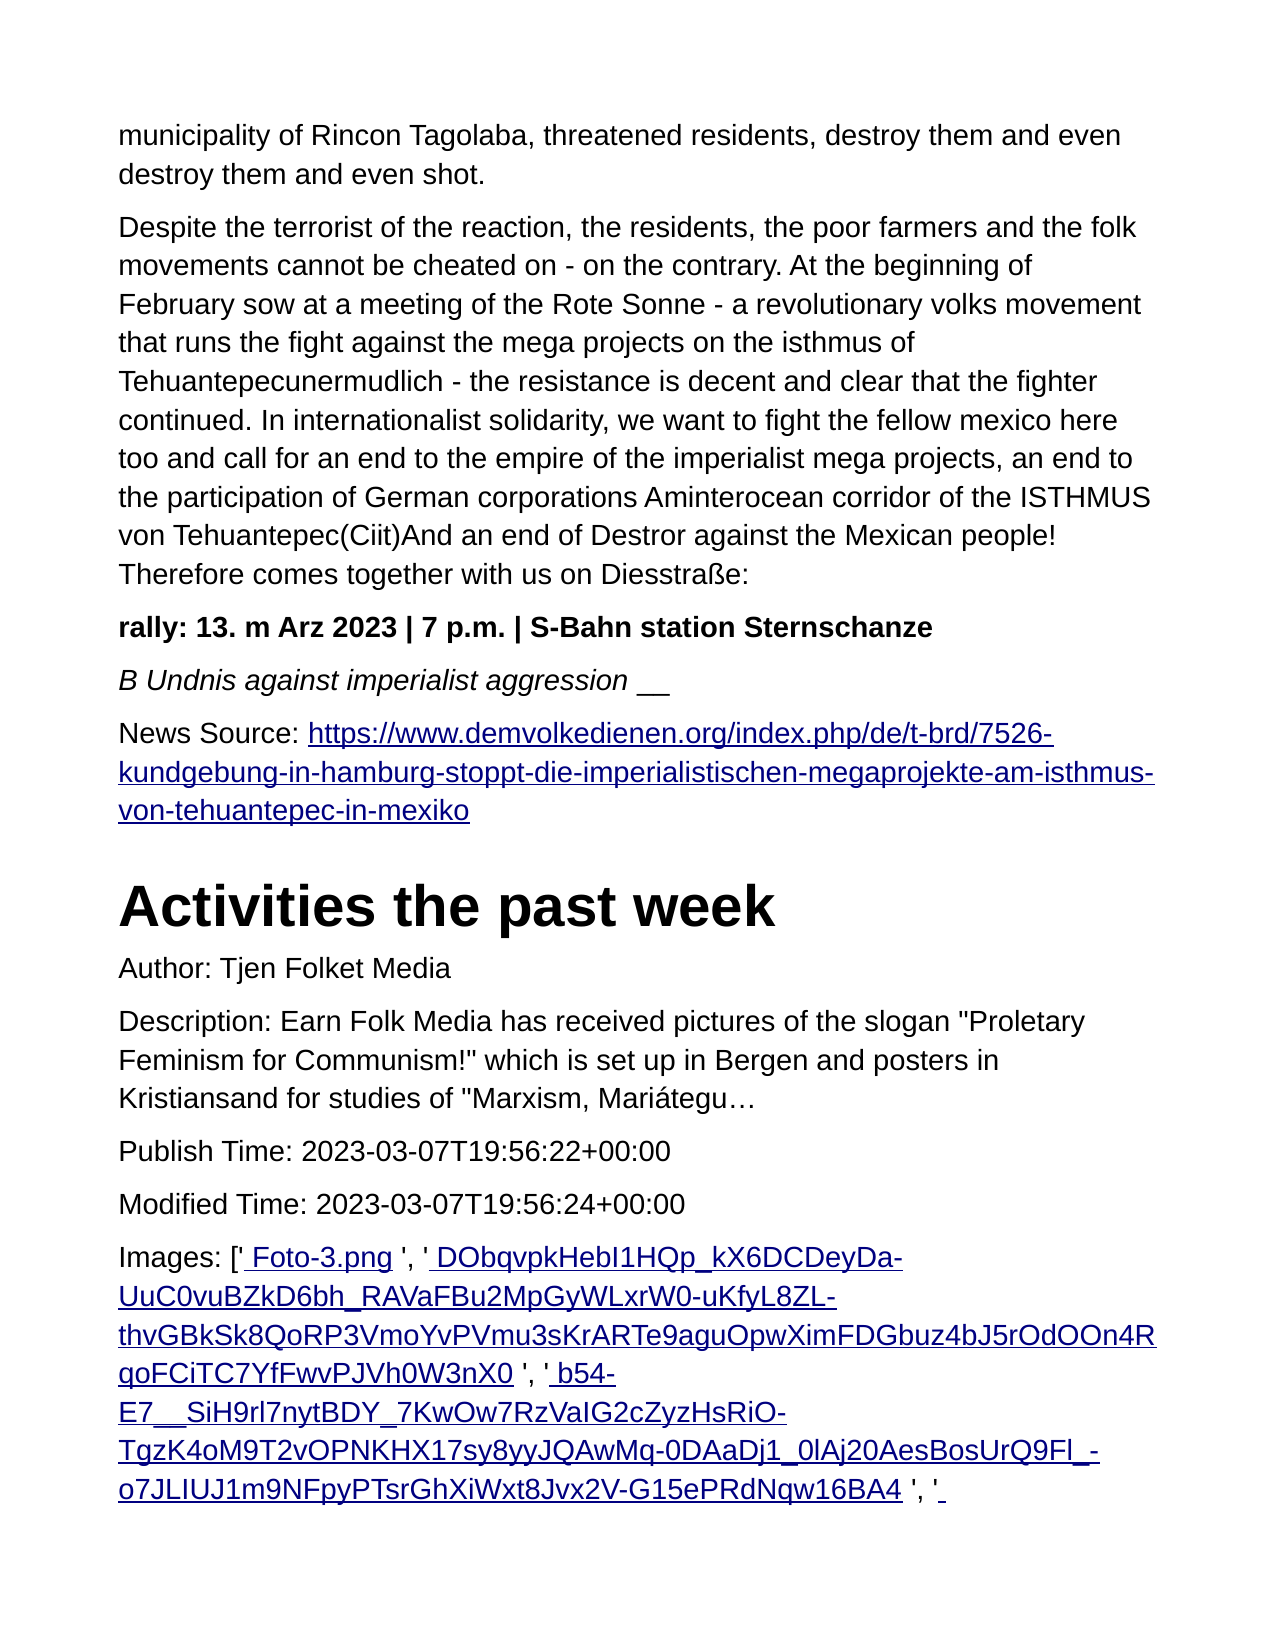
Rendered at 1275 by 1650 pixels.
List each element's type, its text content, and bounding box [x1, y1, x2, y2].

text News Source: https://www.demvolkedienen.org/index.php/de/t-brd/7526-kundgebung-in-hamburg-stoppt-die-imperialistischen-megaprojekte-am-isthmus-von-tehuantepec-in-mexiko [118, 716, 1157, 827]
text Modified Time: 2023-03-07T19:56:24+00:00 [118, 1187, 1157, 1221]
text Author: Tjen Folket Media [118, 951, 1157, 984]
text Publish Time: 2023-03-07T19:56:22+00:00 [118, 1134, 1157, 1168]
text qoFCiTC7YfFwvPJVh0W3nX0 ', ' b54-E7__SiH9rl7nytBDY_7KwOw7RzVaIG2cZyzHsRiO-TgzK4oM9T2vOPNKHX17sy8yyJQAwMq-0DAaDj1_0lAj20AesBosUrQ9Fl_-o7JLIUJ1m9NFpyPTsrGhXiWxt8Jvx2V-G15ePRdNqw16BA4 ', ' [118, 1348, 1157, 1505]
text Description: Earn Folk Media has received pictures of the slogan "Proletary Feminism for Communism!" which is set up in Bergen and posters in Kristiansand for studies of "Marxism, Mariátegu… [118, 1004, 1157, 1114]
text rally: 13. m Arz 2023 | 7 p.m. | S-Bahn station Sternschanze [118, 610, 1157, 643]
text Despite the terrorist of the reaction, the residents, the poor farmers and the folk movements cannot be cheated on - on the contrary. At the beginning of February sow at a meeting of the Rote Sonne - a revolutionary volks movement that runs the fight against the mega projects on the isthmus of Tehuantepecunermudlich - the resistance is decent and clear that the fighter continued. In internationalist solidarity, we want to fight the fellow mexico here too and call for an end to the empire of the imperialist mega projects, an end to the participation of German corporations Aminterocean corridor of the ISTHMUS von Tehuantepec(Ciit)And an end of Destror against the Mexican people!Therefore comes together with us on Diesstraße: [118, 210, 1157, 590]
text municipality of Rincon Tagolaba, threatened residents, destroy them and even destroy them and even shot. [118, 118, 1157, 190]
text B Undnis against imperialist aggression __ [118, 663, 1157, 696]
text Images: [' Foto-3.png ', ' DObqvpkHebI1HQp_kX6DCDeyDa-UuC0vuBZkD6bh_RAVaFBu2MpGyWLxrW0-uKfyL8ZL-thvGBkSk8QoRP3VmoYvPVmu3sKrARTe9aguOpwXimFDGbuz4bJ5rOdOOn4R [118, 1240, 1157, 1347]
subtitle Activities the past week [118, 871, 1157, 938]
